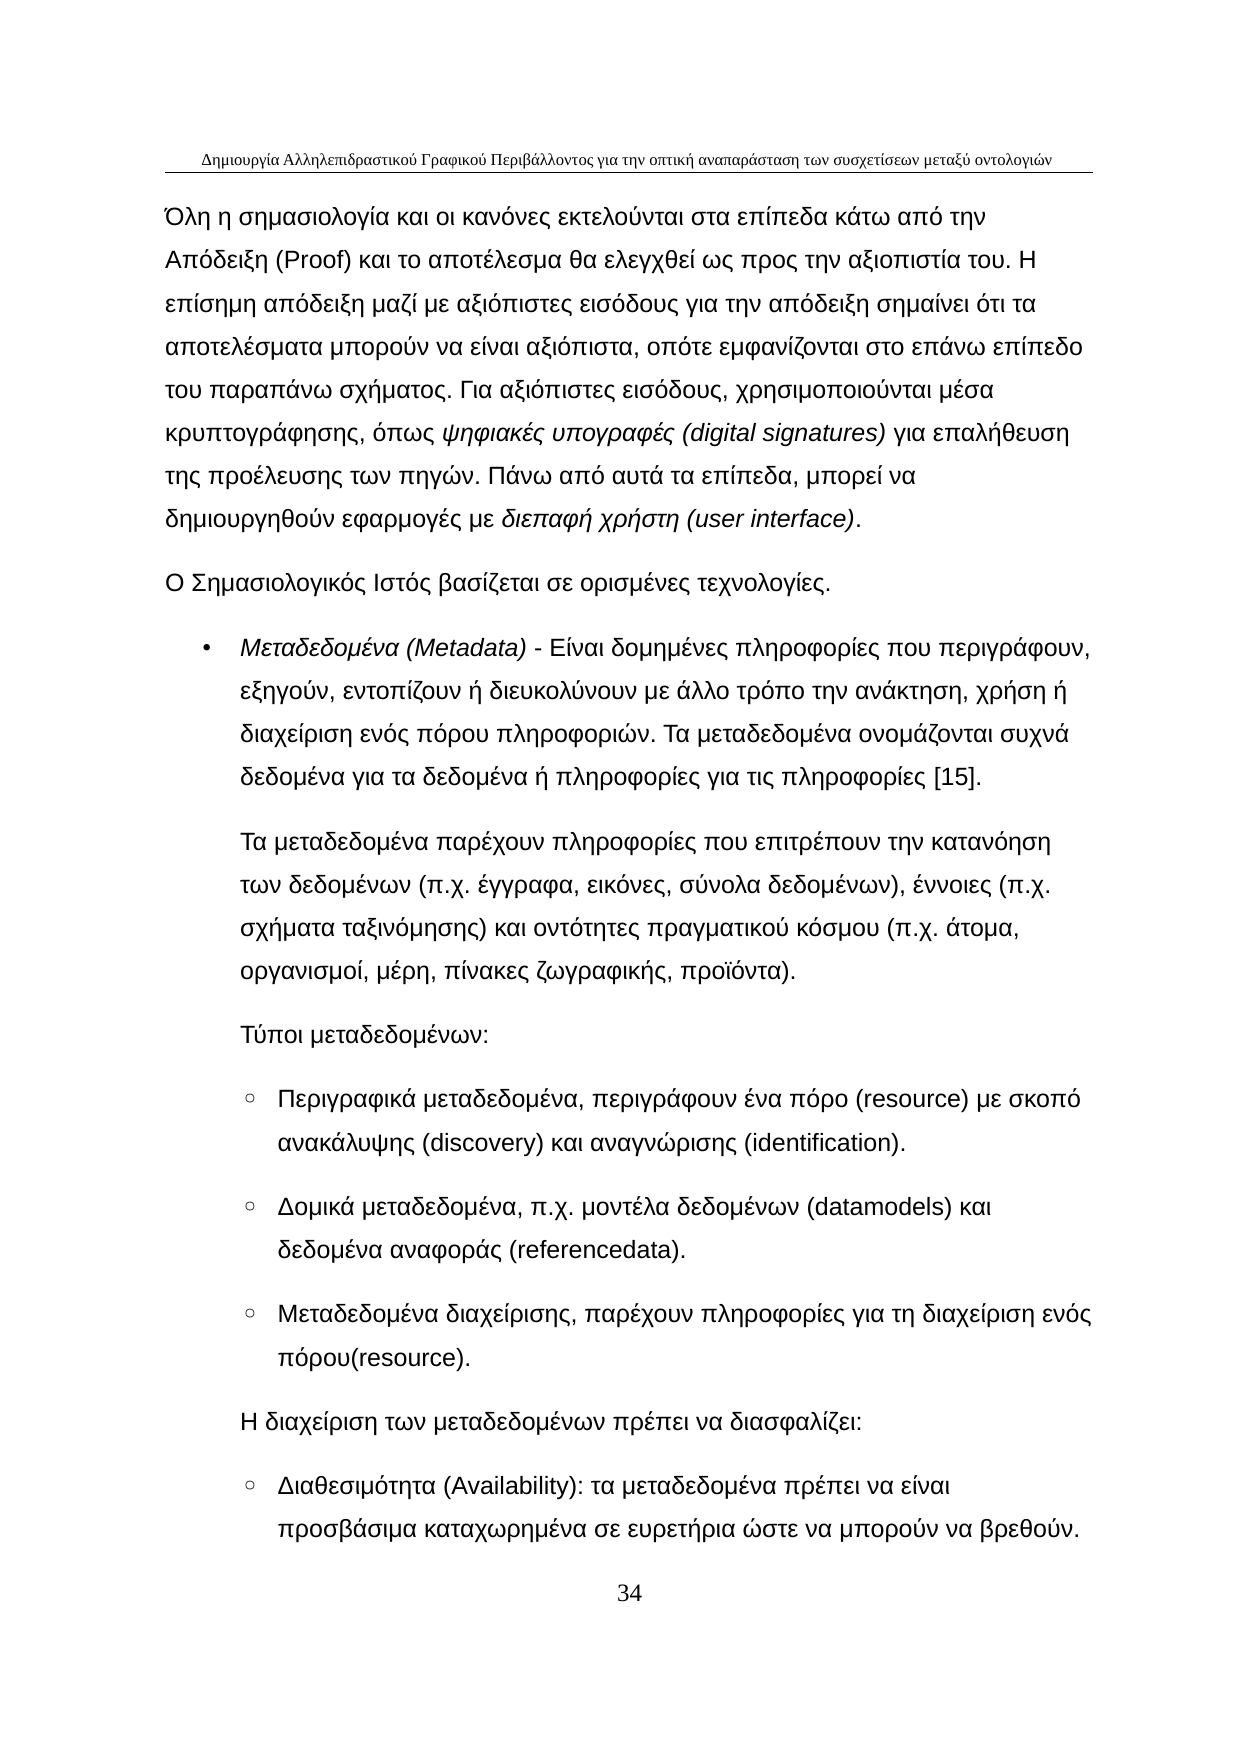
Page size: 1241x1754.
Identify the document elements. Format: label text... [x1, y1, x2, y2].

list Δομικά μεταδεδομένα, π.χ. μοντέλα δεδομένων (datamodels) και δεδομένα αναφοράς (referencedata). [240, 1192, 1093, 1264]
list Μεταδεδομένα (Metadata) - Είναι δομημένες πληροφορίες που περιγράφουν, εξηγούν, εντοπίζουν ή διευκολύνουν με άλλο τρόπο την ανάκτηση, χρήση ή διαχείριση ενός πόρου πληροφοριών. Τα μεταδεδομένα ονομάζονται συχνά δεδομένα για τα δεδομένα ή πληροφορίες για τις πληροφορίες [15]. [202, 633, 1093, 791]
text Ο Σημασιολογικός Ιστός βασίζεται σε ορισμένες τεχνολογίες. [165, 568, 1093, 597]
list Περιγραφικά μεταδεδομένα, περιγράφουν ένα πόρο (resource) με σκοπό ανακάλυψης (discovery) και αναγνώρισης (identification). [240, 1084, 1093, 1156]
list Μεταδεδομένα διαχείρισης, παρέχουν πληροφορίες για τη διαχείριση ενός πόρου(resource). [240, 1299, 1093, 1371]
list Τύποι μεταδεδομένων: [202, 1020, 1093, 1049]
text Όλη η σημασιολογία και οι κανόνες εκτελούνται στα επίπεδα κάτω από την Απόδειξη (Proof) και το αποτέλεσμα θα ελεγχθεί ως προς την αξιοπιστία του. Η επίσημη απόδειξη μαζί με αξιόπιστες εισόδους για την απόδειξη σημαίνει ότι τα αποτελέσματα μπορούν να είναι αξιόπιστα, οπότε εμφανίζονται στο επάνω επίπεδο του παραπάνω σχήματος. Για αξιόπιστες εισόδους, χρησιμοποιούνται μέσα κρυπτογράφησης, όπως ψηφιακές υπογραφές (digital signatures) για επαλήθευση της προέλευσης των πηγών. Πάνω από αυτά τα επίπεδα, μπορεί να δημιουργηθούν εφαρμογές με διεπαφή χρήστη (user interface). [165, 202, 1093, 533]
list Τα μεταδεδομένα παρέχουν πληροφορίες που επιτρέπουν την κατανόηση των δεδομένων (π.χ. έγγραφα, εικόνες, σύνολα δεδομένων), έννοιες (π.χ. σχήματα ταξινόμησης) και οντότητες πραγματικού κόσμου (π.χ. άτομα, οργανισμοί, μέρη, πίνακες ζωγραφικής, προϊόντα). [202, 826, 1093, 984]
list Η διαχείριση των μεταδεδομένων πρέπει να διασφαλίζει: [202, 1407, 1093, 1436]
list Διαθεσιμότητα (Availability): τα μεταδεδομένα πρέπει να είναι προσβάσιμα καταχωρημένα σε ευρετήρια ώστε να μπορούν να βρεθούν. [240, 1471, 1093, 1543]
